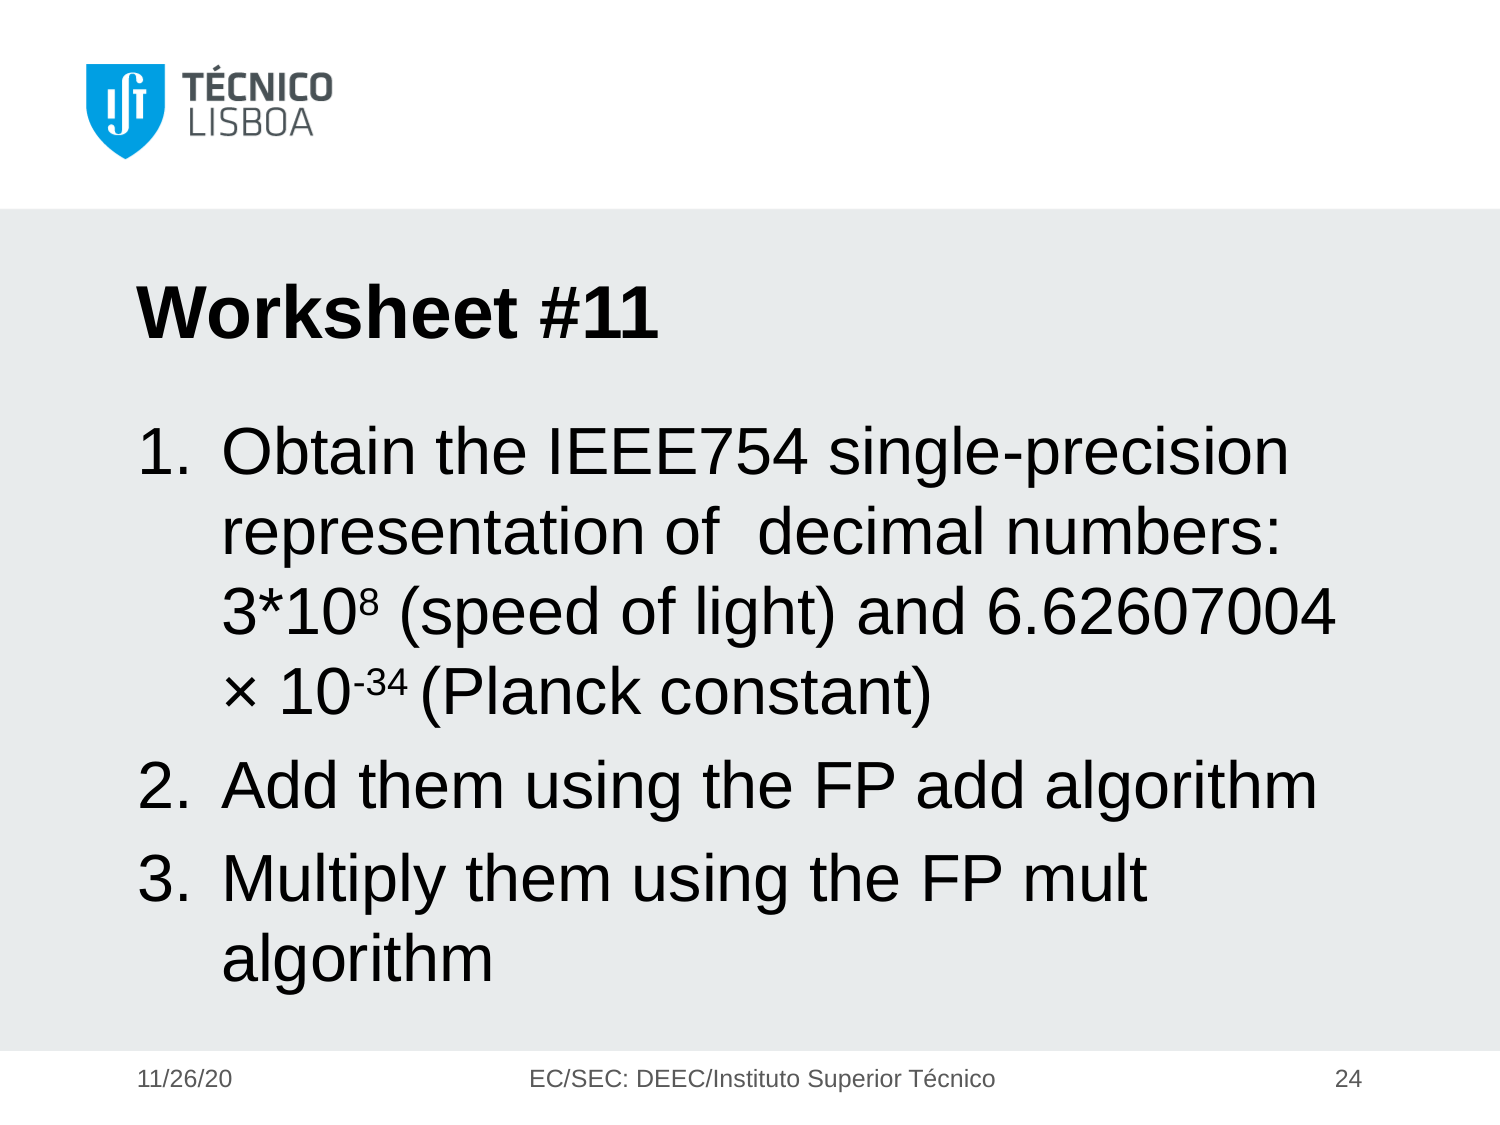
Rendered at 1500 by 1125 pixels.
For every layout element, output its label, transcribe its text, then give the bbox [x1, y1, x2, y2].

list Obtain the IEEE754 single-precision representation of decimal numbers: 3*108 (speed of light) and 6.62607004 × 10-34 (Planck constant) Add them using the FP add algorithm Multiply them using the FP mult algorithm [121, 400, 1378, 1005]
slide_number [1077, 1052, 1378, 1103]
slide_number 11/26/20 [121, 1052, 425, 1103]
title Worksheet #11 [121, 237, 1378, 381]
footer EC/SEC: DEEC/Instituto Superior Técnico [512, 1052, 1021, 1103]
picture [0, 0, 1500, 1125]
